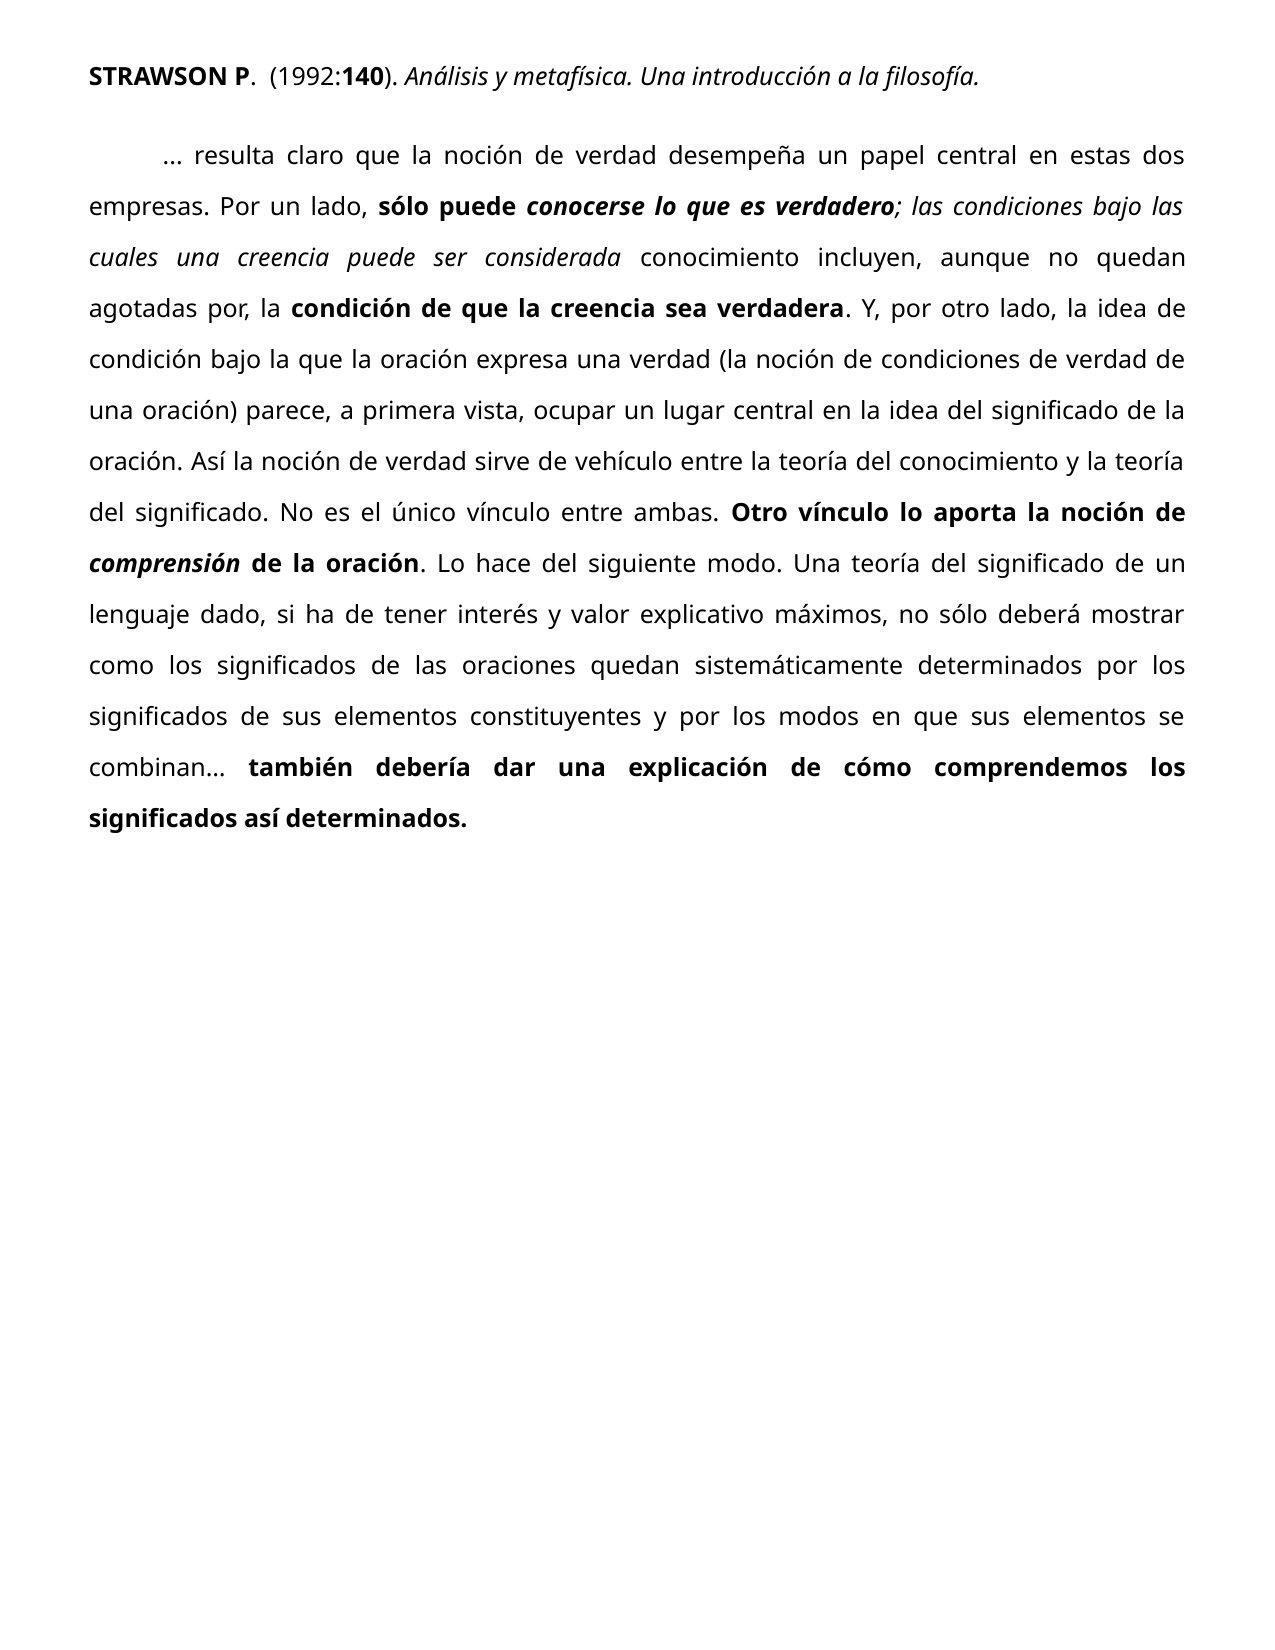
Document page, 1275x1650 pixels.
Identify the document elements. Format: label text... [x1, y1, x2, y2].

text ... resulta claro que la noción de verdad desempeña un papel central en estas dos empresas. Por un lado, sólo puede conocerse lo que es verdadero; las condiciones bajo las cuales una creencia puede ser considerada conocimiento incluyen, aunque no quedan agotadas por, la condición de que la creencia sea verdadera. Y, por otro lado, la idea de condición bajo la que la oración expresa una verdad (la noción de condiciones de verdad de una oración) parece, a primera vista, ocupar un lugar central en la idea del significado de la oración. Así la noción de verdad sirve de vehículo entre la teoría del conocimiento y la teoría del significado. No es el único vínculo entre ambas. Otro vínculo lo aporta la noción de comprensión de la oración. Lo hace del siguiente modo. Una teoría del significado de un lenguaje dado, si ha de tener interés y valor explicativo máximos, no sólo deberá mostrar como los significados de las oraciones quedan sistemáticamente determinados por los significados de sus elementos constituyentes y por los modos en que sus elementos se combinan… también debería dar una explicación de cómo comprendemos los significados así determinados. [88, 137, 1186, 835]
text STRAWSON P. (1992:140). Análisis y metafísica. Una introducción a la filosofía. [88, 59, 1186, 93]
